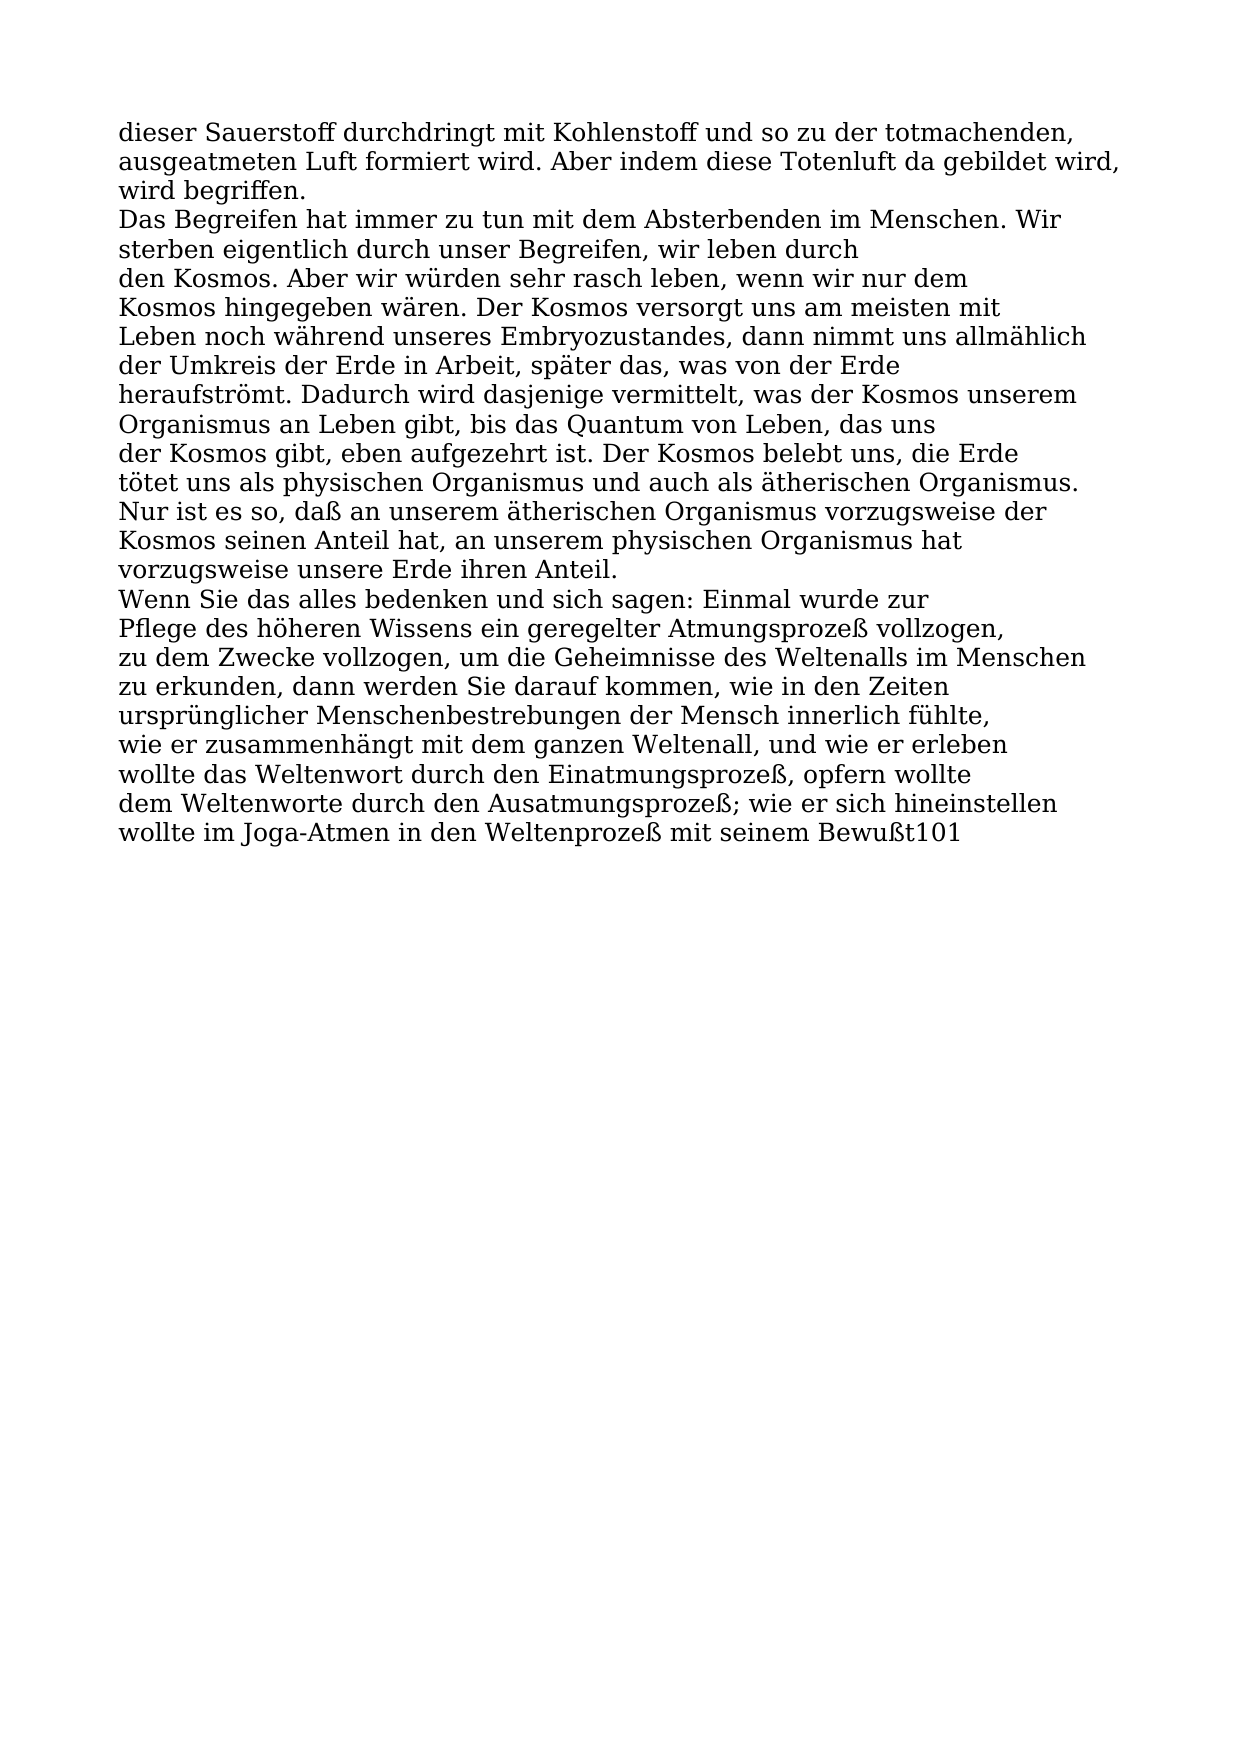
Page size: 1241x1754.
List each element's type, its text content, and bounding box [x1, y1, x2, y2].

text Kosmos hingegeben wären. Der Kosmos versorgt uns am meisten mit [118, 293, 1122, 322]
text dem Weltenworte durch den Ausatmungsprozeß; wie er sich hineinstellen wollte im Joga-Atmen in den Weltenprozeß mit seinem Bewußt101 [118, 789, 1122, 847]
text Leben noch während unseres Embryozustandes, dann nimmt uns allmählich der Umkreis der Erde in Arbeit, später das, was von der Erde [118, 322, 1122, 381]
text Das Begreifen hat immer zu tun mit dem Absterbenden im Menschen. Wir sterben eigentlich durch unser Begreifen, wir leben durch [118, 206, 1122, 264]
text den Kosmos. Aber wir würden sehr rasch leben, wenn wir nur dem [118, 264, 1122, 293]
text wollte das Weltenwort durch den Einatmungsprozeß, opfern wollte [118, 760, 1122, 789]
text wie er zusammenhängt mit dem ganzen Weltenall, und wie er erleben [118, 731, 1122, 760]
text Pflege des höheren Wissens ein geregelter Atmungsprozeß vollzogen, [118, 614, 1122, 643]
text Wenn Sie das alles bedenken und sich sagen: Einmal wurde zur [118, 585, 1122, 614]
text dieser Sauerstoff durchdringt mit Kohlenstoff und so zu der totmachenden, ausgeatmeten Luft formiert wird. Aber indem diese Totenluft da gebildet wird, wird begriffen. [118, 118, 1122, 206]
text der Kosmos gibt, eben aufgezehrt ist. Der Kosmos belebt uns, die Erde [118, 439, 1122, 468]
text tötet uns als physischen Organismus und auch als ätherischen Organismus. Nur ist es so, daß an unserem ätherischen Organismus vorzugsweise der Kosmos seinen Anteil hat, an unserem physischen Organismus hat vorzugsweise unsere Erde ihren Anteil. [118, 468, 1122, 585]
text zu dem Zwecke vollzogen, um die Geheimnisse des Weltenalls im Menschen zu erkunden, dann werden Sie darauf kommen, wie in den Zeiten ursprünglicher Menschenbestrebungen der Mensch innerlich fühlte, [118, 643, 1122, 731]
text heraufströmt. Dadurch wird dasjenige vermittelt, was der Kosmos unserem Organismus an Leben gibt, bis das Quantum von Leben, das uns [118, 381, 1122, 439]
